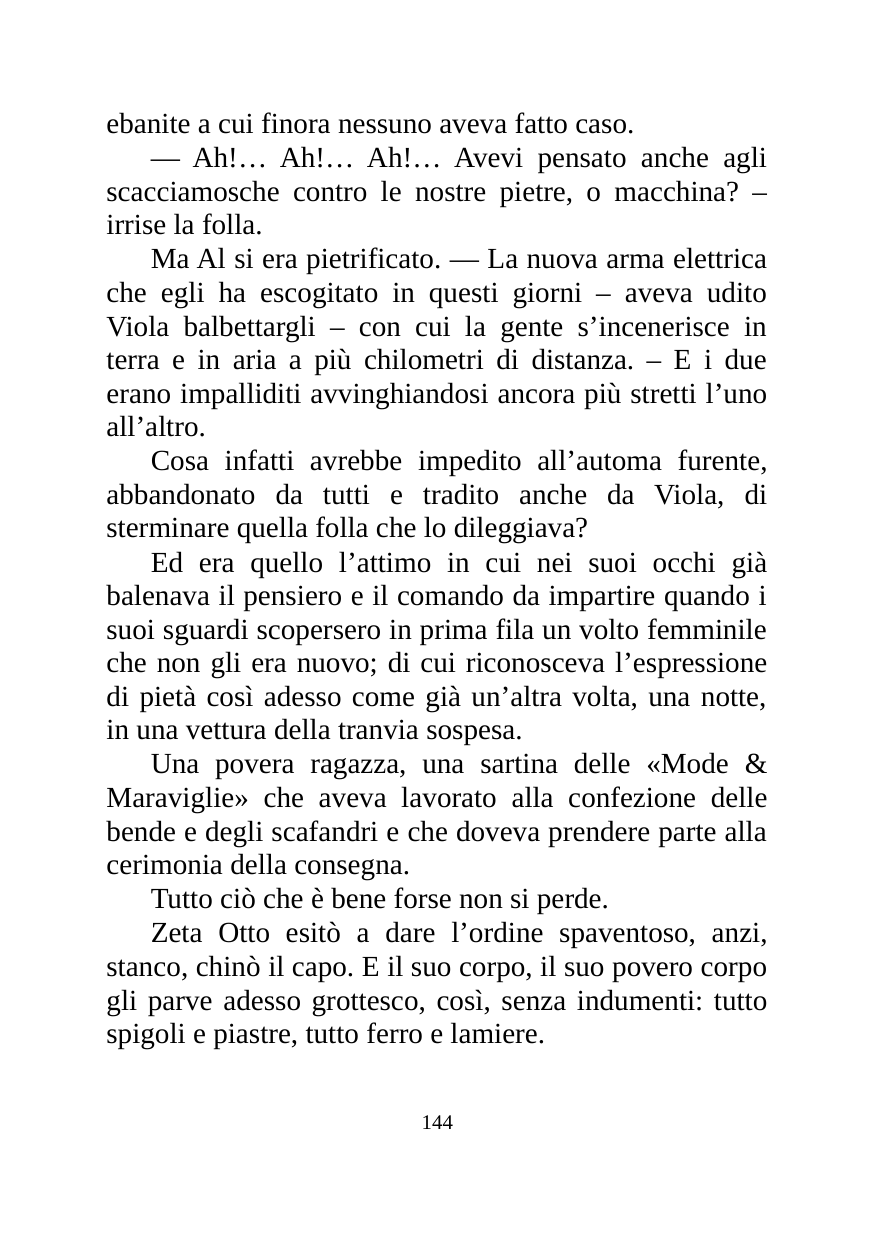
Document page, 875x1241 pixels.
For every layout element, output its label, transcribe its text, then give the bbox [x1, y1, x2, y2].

text Cosa infatti avrebbe impedito all’automa furente, abbandonato da tutti e tradito anche da Viola, di sterminare quella folla che lo dileggiava? [106, 443, 768, 544]
text Zeta Otto esitò a dare l’ordine spaventoso, anzi, stanco, chinò il capo. E il suo corpo, il suo povero corpo gli parve adesso grottesco, così, senza indumenti: tutto spigoli e piastre, tutto ferro e lamiere. [106, 916, 768, 1050]
text Una povera ragazza, una sartina delle «Mode & Maraviglie» che aveva lavorato alla confezione delle bende e degli scafandri e che doveva prendere parte alla cerimonia della consegna. [106, 747, 768, 881]
text — Ah!… Ah!… Ah!… Avevi pensato anche agli scacciamosche contro le nostre pietre, o macchina? – irrise la folla. [106, 140, 768, 241]
text Ed era quello l’attimo in cui nei suoi occhi già balenava il pensiero e il comando da impartire quando i suoi sguardi scopersero in prima fila un volto femminile che non gli era nuovo; di cui riconosceva l’espressione di pietà così adesso come già un’altra volta, una notte, in una vettura della tranvia sospesa. [106, 545, 768, 746]
text Tutto ciò che è bene forse non si perde. [106, 881, 768, 915]
text Ma Al si era pietrificato. — La nuova arma elettrica che egli ha escogitato in questi giorni – aveva udito Viola balbettargli – con cui la gente s’incenerisce in terra e in aria a più chilometri di distanza. – E i due erano impalliditi avvinghiandosi ancora più stretti l’uno all’altro. [106, 242, 768, 443]
text ebanite a cui finora nessuno aveva fatto caso. [106, 106, 768, 140]
